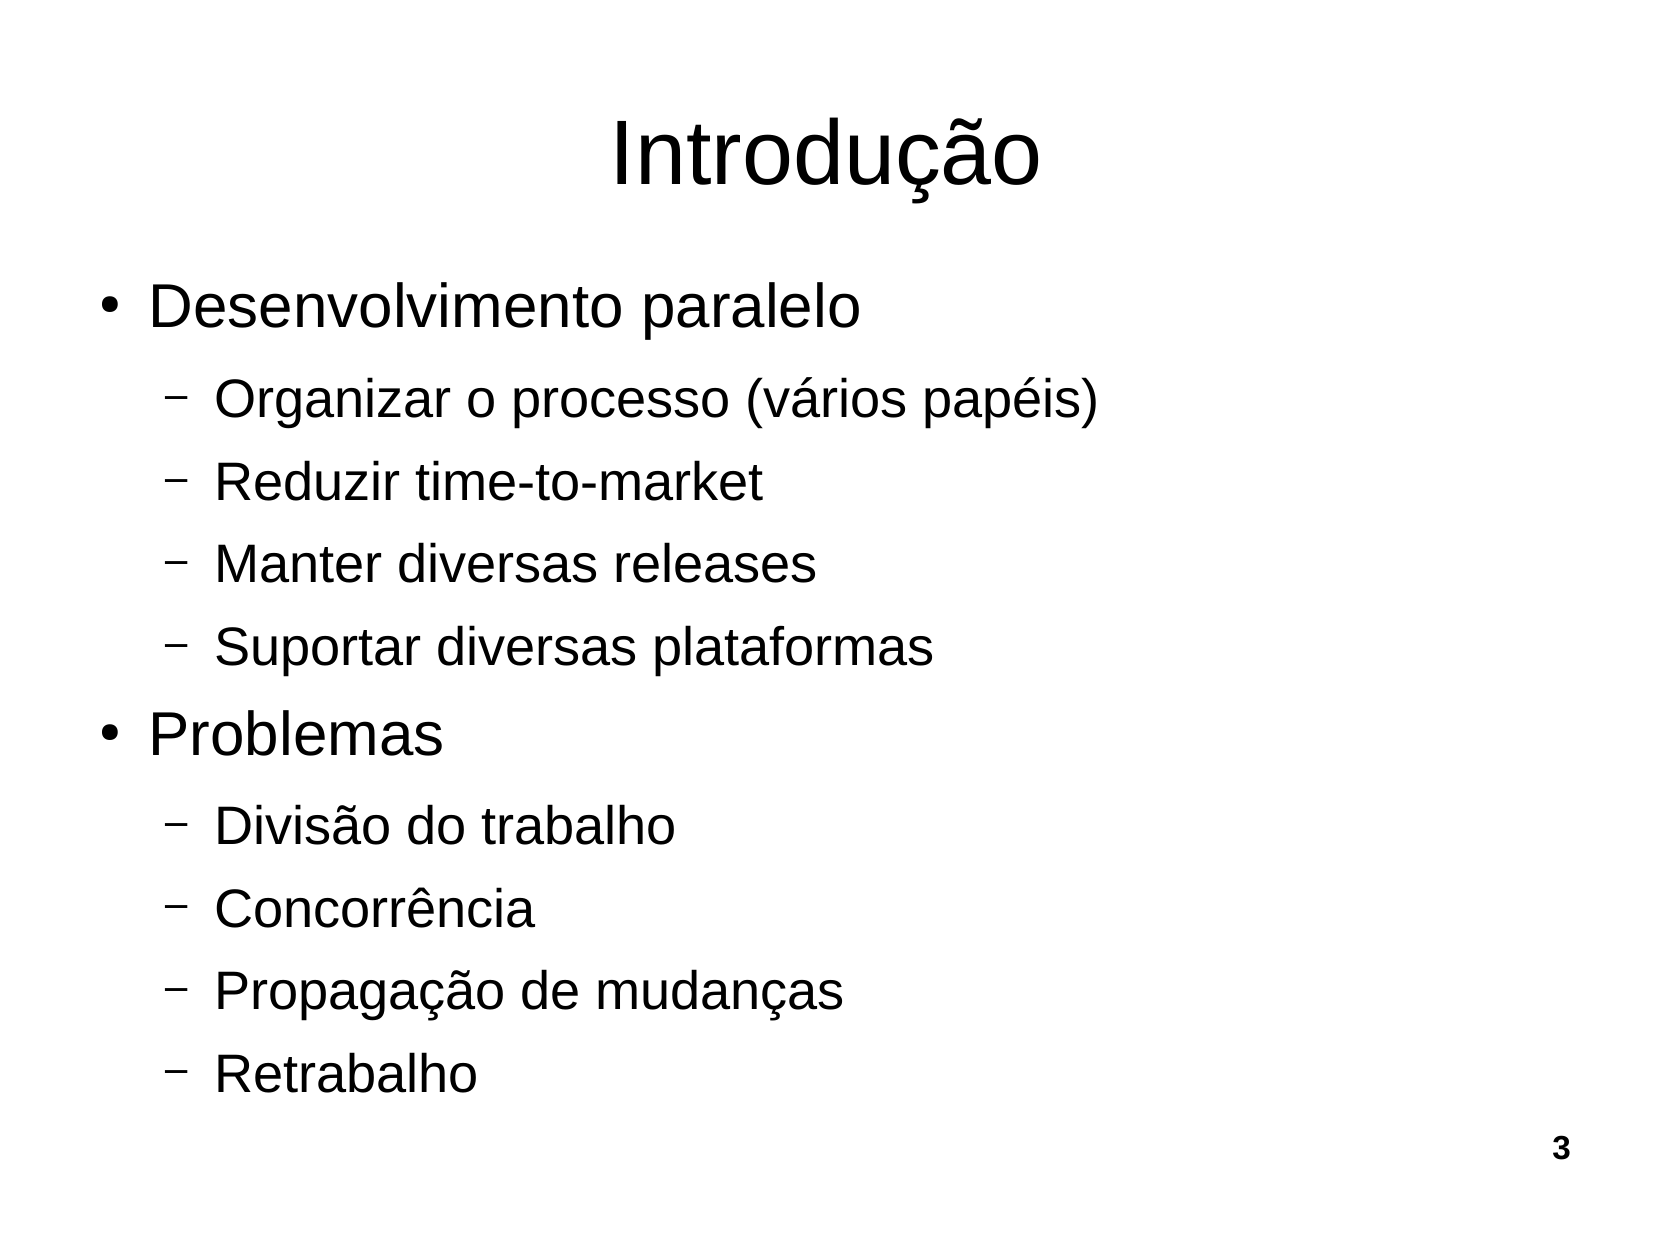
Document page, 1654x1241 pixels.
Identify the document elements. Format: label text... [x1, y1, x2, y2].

title Introdução [82, 49, 1571, 257]
list Desenvolvimento paralelo Organizar o processo (vários papéis) Reduzir time-to-market Manter diversas releases Suportar diversas plataformas Problemas Divisão do trabalho Concorrência Propagação de mudanças Retrabalho [82, 271, 1571, 1111]
